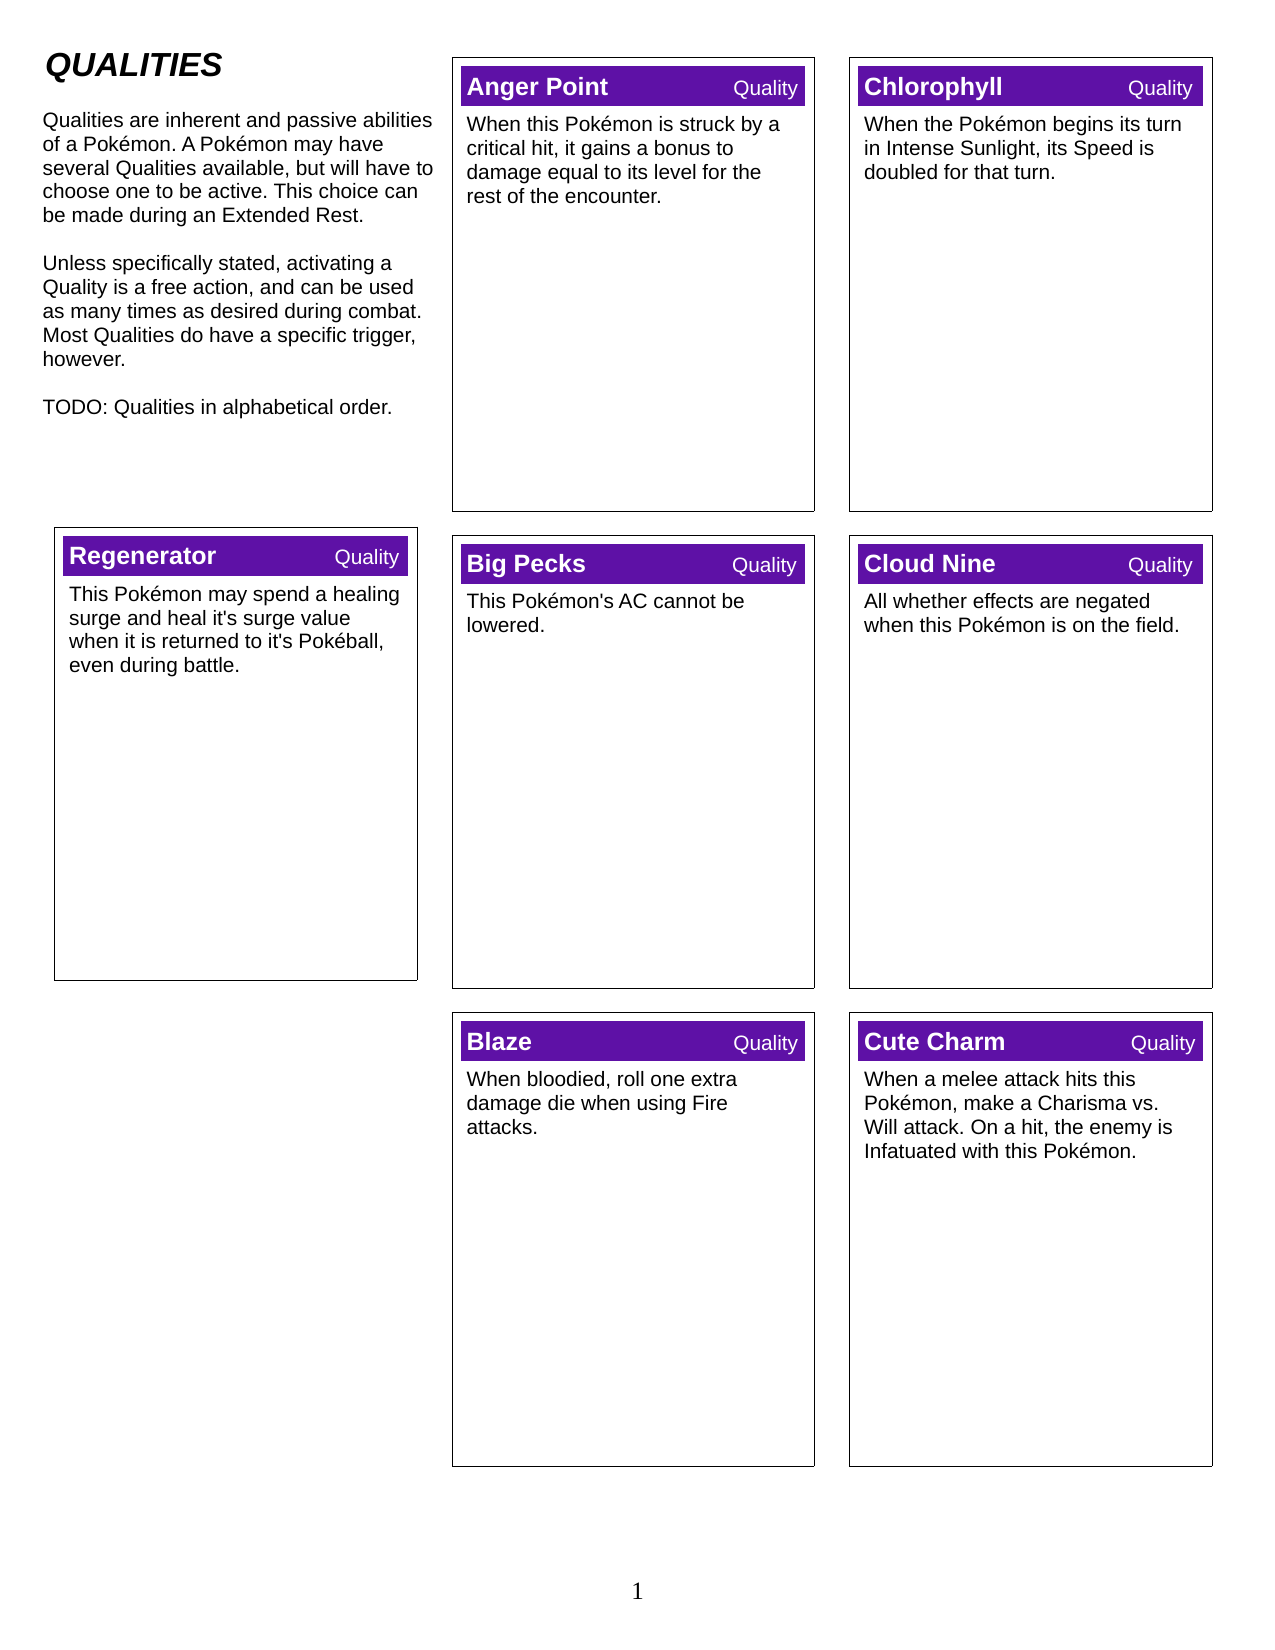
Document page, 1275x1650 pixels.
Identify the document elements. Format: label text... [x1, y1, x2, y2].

table_cell This Pokémon may spend a healing surge and heal it's surge value when it is returned to it's Pokéball, even during battle. [63, 576, 408, 683]
table_header Regenerator Quality [63, 536, 408, 576]
text TODO: Qualities in alphabetical order. [42, 395, 436, 419]
table_cell When bloodied, roll one extra damage die when using Fire attacks. [461, 1061, 805, 1144]
table_cell This Pokémon's AC cannot be lowered. [461, 584, 805, 643]
table_header Cute Charm Quality [858, 1021, 1203, 1061]
table_header Cloud Nine Quality [858, 544, 1203, 584]
table_header Blaze Quality [461, 1021, 805, 1061]
table_cell When a melee attack hits this Pokémon, make a Charisma vs. Will attack. On a hit, the enemy is Infatuated with this Pokémon. [858, 1061, 1203, 1168]
table_header Anger Point Quality [461, 66, 805, 106]
table_header Chlorophyll Quality [858, 66, 1203, 106]
table_cell When the Pokémon begins its turn in Intense Sunlight, its Speed is doubled for that turn. [858, 106, 1203, 189]
text Unless specifically stated, activating a Quality is a free action, and can be used as many times as desired during combat. Most Qualities do have a specific trigger, however. [42, 251, 436, 371]
text Qualities are inherent and passive abilities of a Pokémon. A Pokémon may have several Qualities available, but will have to choose one to be active. This choice can be made during an Extended Rest. [42, 107, 436, 227]
table_header Big Pecks Quality [461, 544, 805, 584]
table_cell All whether effects are negated when this Pokémon is on the field. [858, 584, 1203, 643]
subtitle QUALITIES [45, 45, 435, 83]
table_cell When this Pokémon is struck by a critical hit, it gains a bonus to damage equal to its level for the rest of the encounter. [461, 106, 805, 213]
